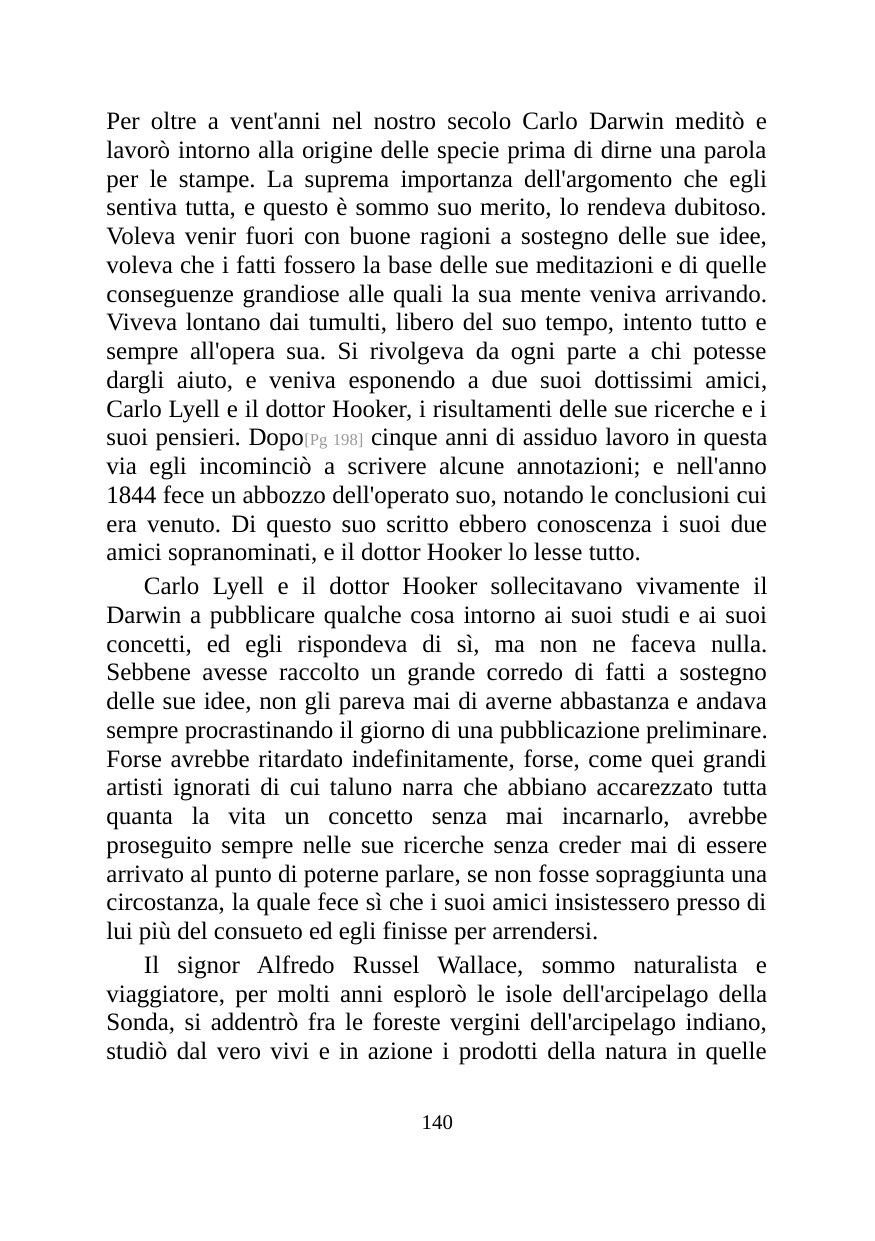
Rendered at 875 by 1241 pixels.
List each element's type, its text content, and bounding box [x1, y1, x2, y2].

text Per oltre a vent'anni nel nostro secolo Carlo Darwin meditò e lavorò intorno alla origine delle specie prima di dirne una parola per le stampe. La suprema importanza dell'argomento che egli sentiva tutta, e questo è sommo suo merito, lo rendeva dubitoso. Voleva venir fuori con buone ragioni a sostegno delle sue idee, voleva che i fatti fossero la base delle sue meditazioni e di quelle conseguenze grandiose alle quali la sua mente veniva arrivando. Viveva lontano dai tumulti, libero del suo tempo, intento tutto e sempre all'opera sua. Si rivolgeva da ogni parte a chi potesse dargli aiuto, e veniva esponendo a due suoi dottissimi amici, Carlo Lyell e il dottor Hooker, i risultamenti delle sue ricerche e i suoi pensieri. Dopo[Pg 198] cinque anni di assiduo lavoro in questa via egli incominciò a scrivere alcune annotazioni; e nell'anno 1844 fece un abbozzo dell'operato suo, notando le conclusioni cui era venuto. Di questo suo scritto ebbero conoscenza i suoi due amici sopranominati, e il dottor Hooker lo lesse tutto. [106, 106, 768, 566]
text Il signor Alfredo Russel Wallace, sommo naturalista e viaggiatore, per molti anni esplorò le isole dell'arcipelago della Sonda, si addentrò fra le foreste vergini dell'arcipelago indiano, studiò dal vero vivi e in azione i prodotti della natura in quelle [106, 950, 768, 1065]
text Carlo Lyell e il dottor Hooker sollecitavano vivamente il Darwin a pubblicare qualche cosa intorno ai suoi studi e ai suoi concetti, ed egli rispondeva di sì, ma non ne faceva nulla. Sebbene avesse raccolto un grande corredo di fatti a sostegno delle sue idee, non gli pareva mai di averne abbastanza e andava sempre procrastinando il giorno di una pubblicazione preliminare. Forse avrebbe ritardato indefinitamente, forse, come quei grandi artisti ignorati di cui taluno narra che abbiano accarezzato tutta quanta la vita un concetto senza mai incarnarlo, avrebbe proseguito sempre nelle sue ricerche senza creder mai di essere arrivato al punto di poterne parlare, se non fosse sopraggiunta una circostanza, la quale fece sì che i suoi amici insistessero presso di lui più del consueto ed egli finisse per arrendersi. [106, 571, 768, 945]
